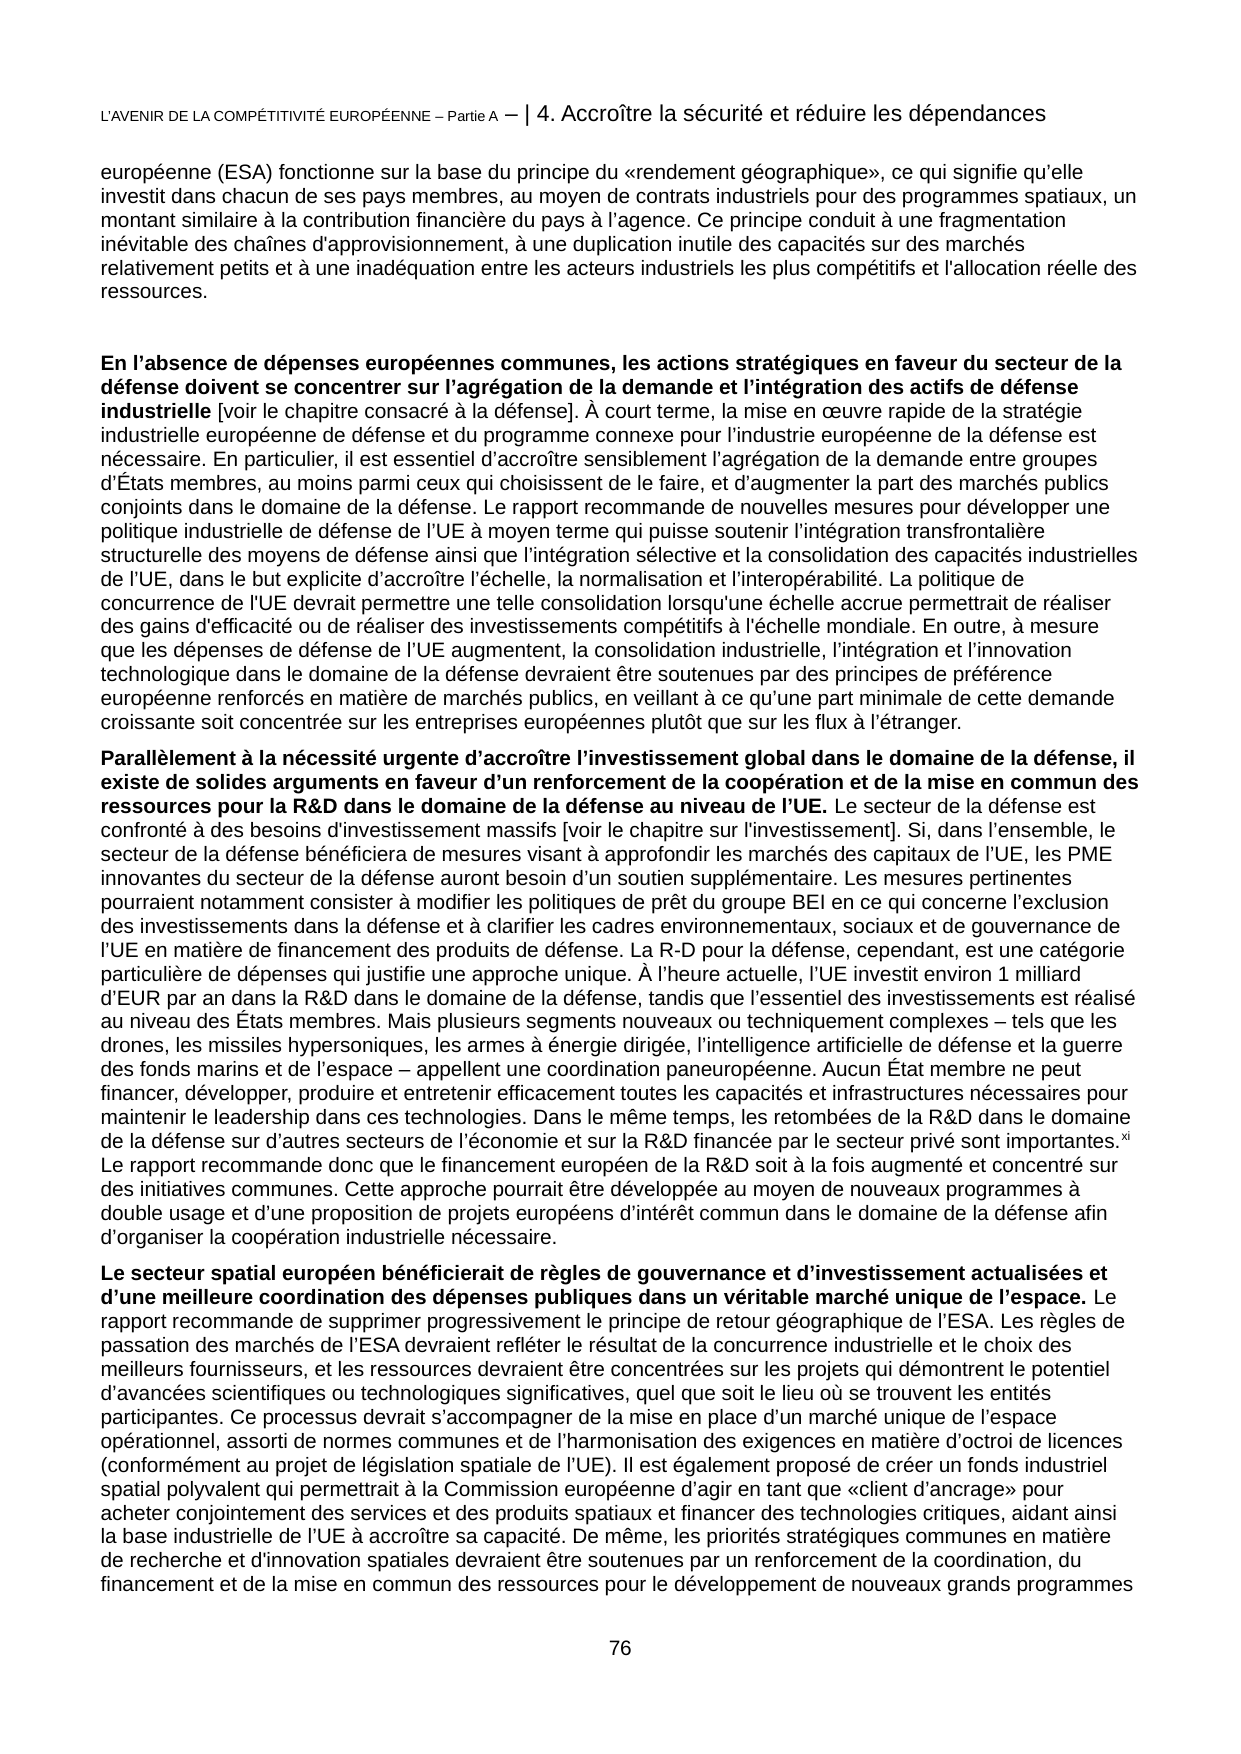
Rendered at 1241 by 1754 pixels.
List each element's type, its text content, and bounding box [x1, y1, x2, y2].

text En l’absence de dépenses européennes communes, les actions stratégiques en faveur du secteur de la défense doivent se concentrer sur l’agrégation de la demande et l’intégration des actifs de défense industrielle [voir le chapitre consacré à la défense]. À court terme, la mise en œuvre rapide de la stratégie industrielle européenne de défense et du programme connexe pour l’industrie européenne de la défense est nécessaire. En particulier, il est essentiel d’accroître sensiblement l’agrégation de la demande entre groupes d’États membres, au moins parmi ceux qui choisissent de le faire, et d’augmenter la part des marchés publics conjoints dans le domaine de la défense. Le rapport recommande de nouvelles mesures pour développer une politique industrielle de défense de l’UE à moyen terme qui puisse soutenir l’intégration transfrontalière structurelle des moyens de défense ainsi que l’intégration sélective et la consolidation des capacités industrielles de l’UE, dans le but explicite d’accroître l’échelle, la normalisation et l’interopérabilité. La politique de concurrence de l'UE devrait permettre une telle consolidation lorsqu'une échelle accrue permettrait de réaliser des gains d'efficacité ou de réaliser des investissements compétitifs à l'échelle mondiale. En outre, à mesure que les dépenses de défense de l’UE augmentent, la consolidation industrielle, l’intégration et l’innovation technologique dans le domaine de la défense devraient être soutenues par des principes de préférence européenne renforcés en matière de marchés publics, en veillant à ce qu’une part minimale de cette demande croissante soit concentrée sur les entreprises européennes plutôt que sur les flux à l’étranger. [100, 351, 1140, 734]
text Parallèlement à la nécessité urgente d’accroître l’investissement global dans le domaine de la défense, il existe de solides arguments en faveur d’un renforcement de la coopération et de la mise en commun des ressources pour la R&D dans le domaine de la défense au niveau de l’UE. Le secteur de la défense est confronté à des besoins d'investissement massifs [voir le chapitre sur l'investissement]. Si, dans l’ensemble, le secteur de la défense bénéficiera de mesures visant à approfondir les marchés des capitaux de l’UE, les PME innovantes du secteur de la défense auront besoin d’un soutien supplémentaire. Les mesures pertinentes pourraient notamment consister à modifier les politiques de prêt du groupe BEI en ce qui concerne l’exclusion des investissements dans la défense et à clarifier les cadres environnementaux, sociaux et de gouvernance de l’UE en matière de financement des produits de défense. La R-D pour la défense, cependant, est une catégorie particulière de dépenses qui justifie une approche unique. À l’heure actuelle, l’UE investit environ 1 milliard d’EUR par an dans la R&D dans le domaine de la défense, tandis que l’essentiel des investissements est réalisé au niveau des États membres. Mais plusieurs segments nouveaux ou techniquement complexes – tels que les drones, les missiles hypersoniques, les armes à énergie dirigée, l’intelligence artificielle de défense et la guerre des fonds marins et de l’espace – appellent une coordination paneuropéenne. Aucun État membre ne peut financer, développer, produire et entretenir efficacement toutes les capacités et infrastructures nécessaires pour maintenir le leadership dans ces technologies. Dans le même temps, les retombées de la R&D dans le domaine de la défense sur d’autres secteurs de l’économie et sur la R&D financée par le secteur privé sont importantes. Le rapport recommande donc que le financement européen de la R&D soit à la fois augmenté et concentré sur des initiatives communes. Cette approche pourrait être développée au moyen de nouveaux programmes à double usage et d’une proposition de projets européens d’intérêt commun dans le domaine de la défense afin d’organiser la coopération industrielle nécessaire. [100, 746, 1140, 1249]
text européenne (ESA) fonctionne sur la base du principe du «rendement géographique», ce qui signifie qu’elle investit dans chacun de ses pays membres, au moyen de contrats industriels pour des programmes spatiaux, un montant similaire à la contribution financière du pays à l’agence. Ce principe conduit à une fragmentation inévitable des chaînes d'approvisionnement, à une duplication inutile des capacités sur des marchés relativement petits et à une inadéquation entre les acteurs industriels les plus compétitifs et l'allocation réelle des ressources. [100, 159, 1140, 303]
text Le secteur spatial européen bénéficierait de règles de gouvernance et d’investissement actualisées et d’une meilleure coordination des dépenses publiques dans un véritable marché unique de l’espace. Le rapport recommande de supprimer progressivement le principe de retour géographique de l’ESA. Les règles de passation des marchés de l’ESA devraient refléter le résultat de la concurrence industrielle et le choix des meilleurs fournisseurs, et les ressources devraient être concentrées sur les projets qui démontrent le potentiel d’avancées scientifiques ou technologiques significatives, quel que soit le lieu où se trouvent les entités participantes. Ce processus devrait s’accompagner de la mise en place d’un marché unique de l’espace opérationnel, assorti de normes communes et de l’harmonisation des exigences en matière d’octroi de licences (conformément au projet de législation spatiale de l’UE). Il est également proposé de créer un fonds industriel spatial polyvalent qui permettrait à la Commission européenne d’agir en tant que «client d’ancrage» pour acheter conjointement des services et des produits spatiaux et financer des technologies critiques, aidant ainsi la base industrielle de l’UE à accroître sa capacité. De même, les priorités stratégiques communes en matière de recherche et d'innovation spatiales devraient être soutenues par un renforcement de la coordination, du financement et de la mise en commun des ressources pour le développement de nouveaux grands programmes [100, 1261, 1140, 1596]
